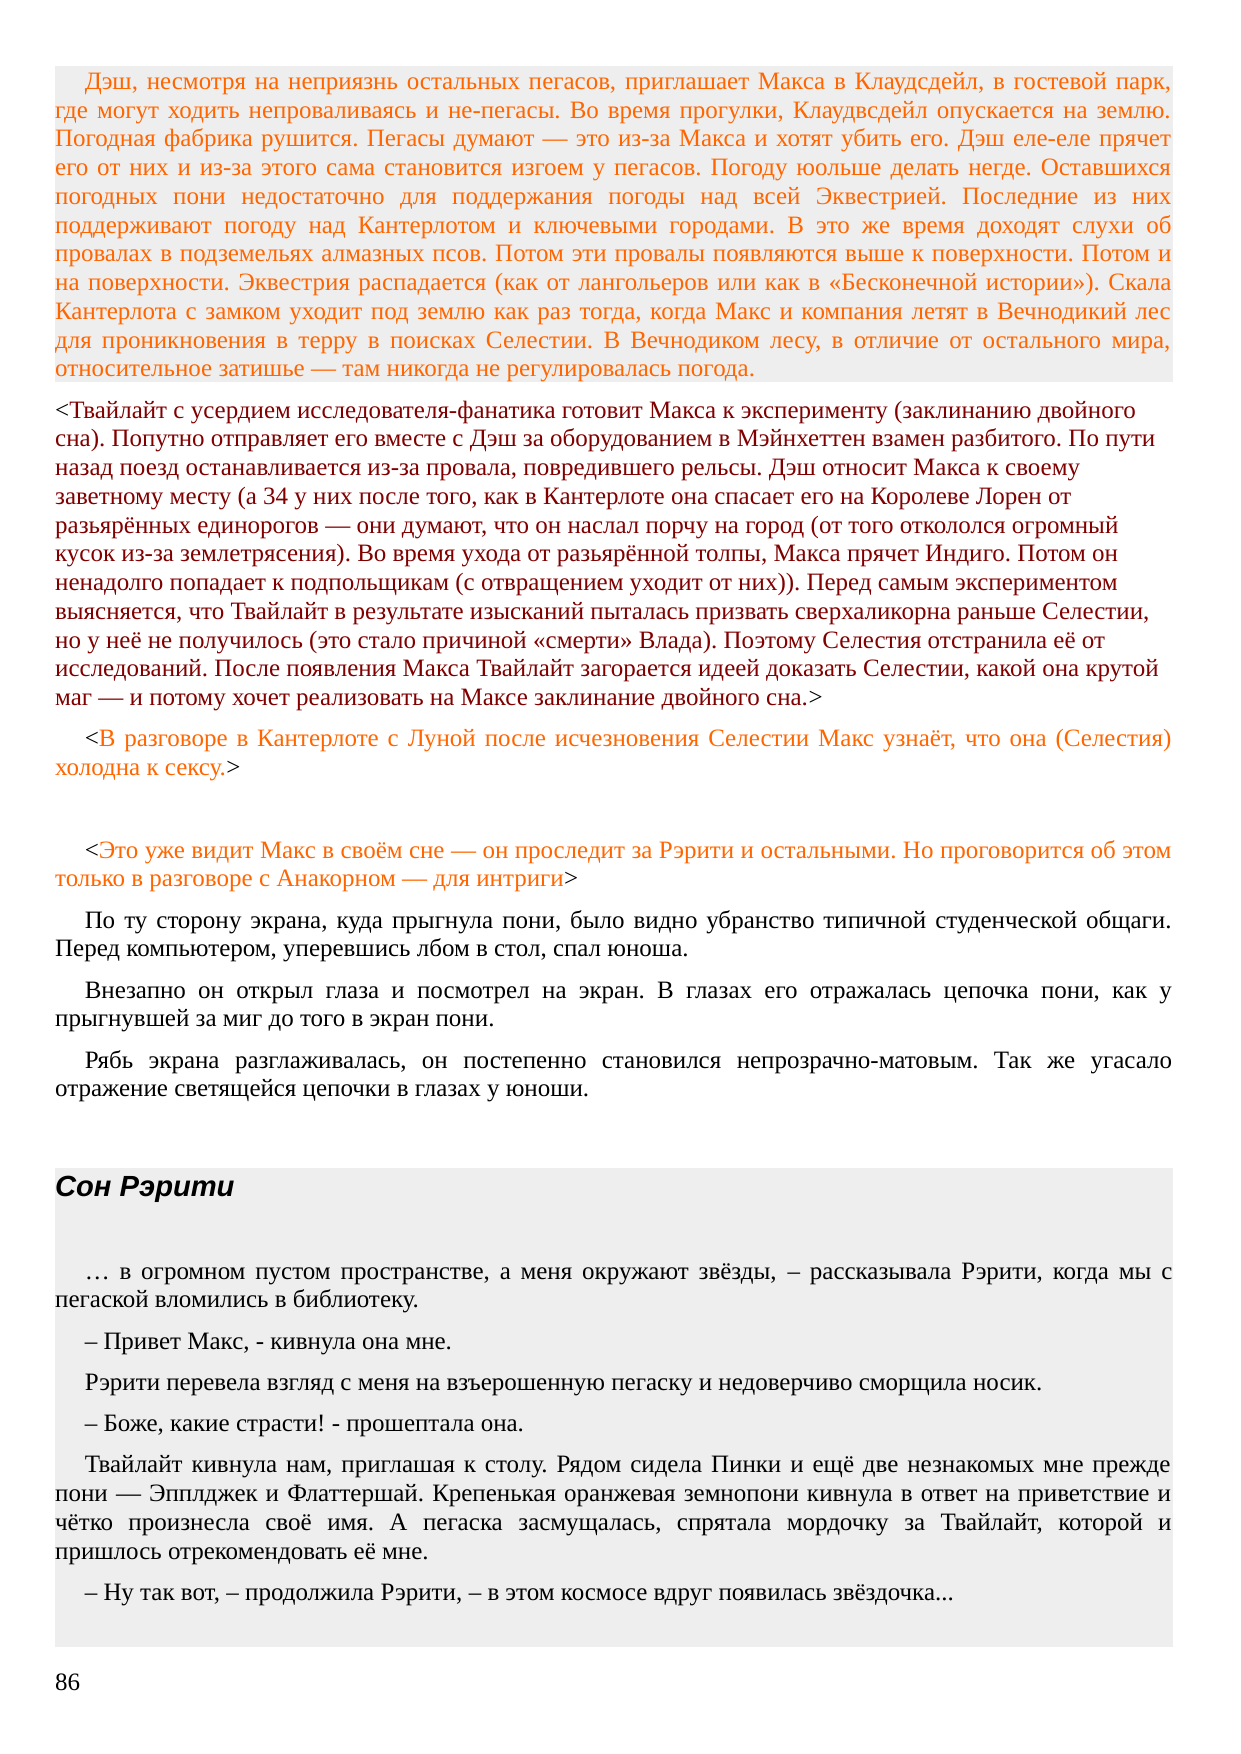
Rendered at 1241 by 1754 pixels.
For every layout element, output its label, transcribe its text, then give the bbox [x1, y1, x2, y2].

text – Боже, какие страсти! - прошептала она. [55, 1408, 1173, 1437]
text Дэш, несмотря на неприязнь остальных пегасов, приглашает Макса в Клаудсдейл, в гостевой парк, где могут ходить непроваливаясь и не-пегасы. Во время прогулки, Клаудвсдейл опускается на землю. Погодная фабрика рушится. Пегасы думают — это из-за Макса и хотят убить его. Дэш еле-еле прячет его от них и из-за этого сама становится изгоем у пегасов. Погоду юольше делать негде. Оставшихся погодных пони недостаточно для поддержания погоды над всей Эквестрией. Последние из них поддерживают погоду над Кантерлотом и ключевыми городами. В это же время доходят слухи об провалах в подземельях алмазных псов. Потом эти провалы появляются выше к поверхности. Потом и на поверхности. Эквестрия распадается (как от лангольеров или как в «Бесконечной истории»). Скала Кантерлота с замком уходит под землю как раз тогда, когда Макс и компания летят в Вечнодикий лес для проникновения в терру в поисках Селестии. В Вечнодиком лесу, в отличие от остального мира, относительное затишье — там никогда не регулировалась погода. [55, 66, 1173, 382]
text – Ну так вот, – продолжила Рэрити, – в этом космосе вдруг появилась звёздочка... [55, 1577, 1173, 1606]
subtitle Сон Рэрити [55, 1168, 1173, 1202]
text <Твайлайт с усердием исследователя-фанатика готовит Макса к эксперименту (заклинанию двойного сна). Попутно отправляет его вместе с Дэш за оборудованием в Мэйнхеттен взамен разбитого. По пути назад поезд останавливается из-за провала, повредившего рельсы. Дэш относит Макса к своему заветному месту (а 34 у них после того, как в Кантерлоте она спасает его на Королеве Лорен от разьярённых единорогов — они думают, что он наслал порчу на город (от того откололся огромный кусок из-за землетрясения). Во время ухода от разьярённой толпы, Макса прячет Индиго. Потом он ненадолго попадает к подпольщикам (с отвращением уходит от них)). Перед самым экспериментом выясняется, что Твайлайт в результате изысканий пыталась призвать сверхаликорна раньше Селестии, но у неё не получилось (это стало причиной «смерти» Влада). Поэтому Селестия отстранила её от исследований. После появления Макса Твайлайт загорается идеей доказать Селестии, какой она крутой маг — и потому хочет реализовать на Максе заклинание двойного сна.> [55, 395, 1173, 711]
text Внезапно он открыл глаза и посмотрел на экран. В глазах его отражалась цепочка пони, как у прыгнувшей за миг до того в экран пони. [55, 975, 1173, 1032]
text – Привет Макс, - кивнула она мне. [55, 1326, 1173, 1354]
text По ту сторону экрана, куда прыгнула пони, было видно убранство типичной студенческой общаги. Перед компьютером, уперевшись лбом в стол, спал юноша. [55, 905, 1173, 962]
text <В разговоре в Кантерлоте с Луной после исчезновения Селестии Макс узнаёт, что она (Селестия) холодна к сексу.> [55, 723, 1173, 781]
text Твайлайт кивнула нам, приглашая к столу. Рядом сидела Пинки и ещё две незнакомых мне прежде пони — Эпплджек и Флаттершай. Крепенькая оранжевая земнопони кивнула в ответ на приветствие и чётко произнесла своё имя. А пегаска засмущалась, спрятала мордочку за Твайлайт, которой и пришлось отрекомендовать её мне. [55, 1449, 1173, 1564]
text Рябь экрана разглаживалась, он постепенно становился непрозрачно-матовым. Так же угасало отражение светящейся цепочки в глазах у юноши. [55, 1045, 1173, 1102]
text Рэрити перевела взгляд с меня на взъерошенную пегаску и недоверчиво сморщила носик. [55, 1367, 1173, 1396]
text … в огромном пустом пространстве, а меня окружают звёзды, – рассказывала Рэрити, когда мы с пегаской вломились в библиотеку. [55, 1256, 1173, 1313]
text <Это уже видит Макс в своём сне — он проследит за Рэрити и остальными. Но проговорится об этом только в разговоре с Анакорном — для интриги> [55, 835, 1173, 892]
